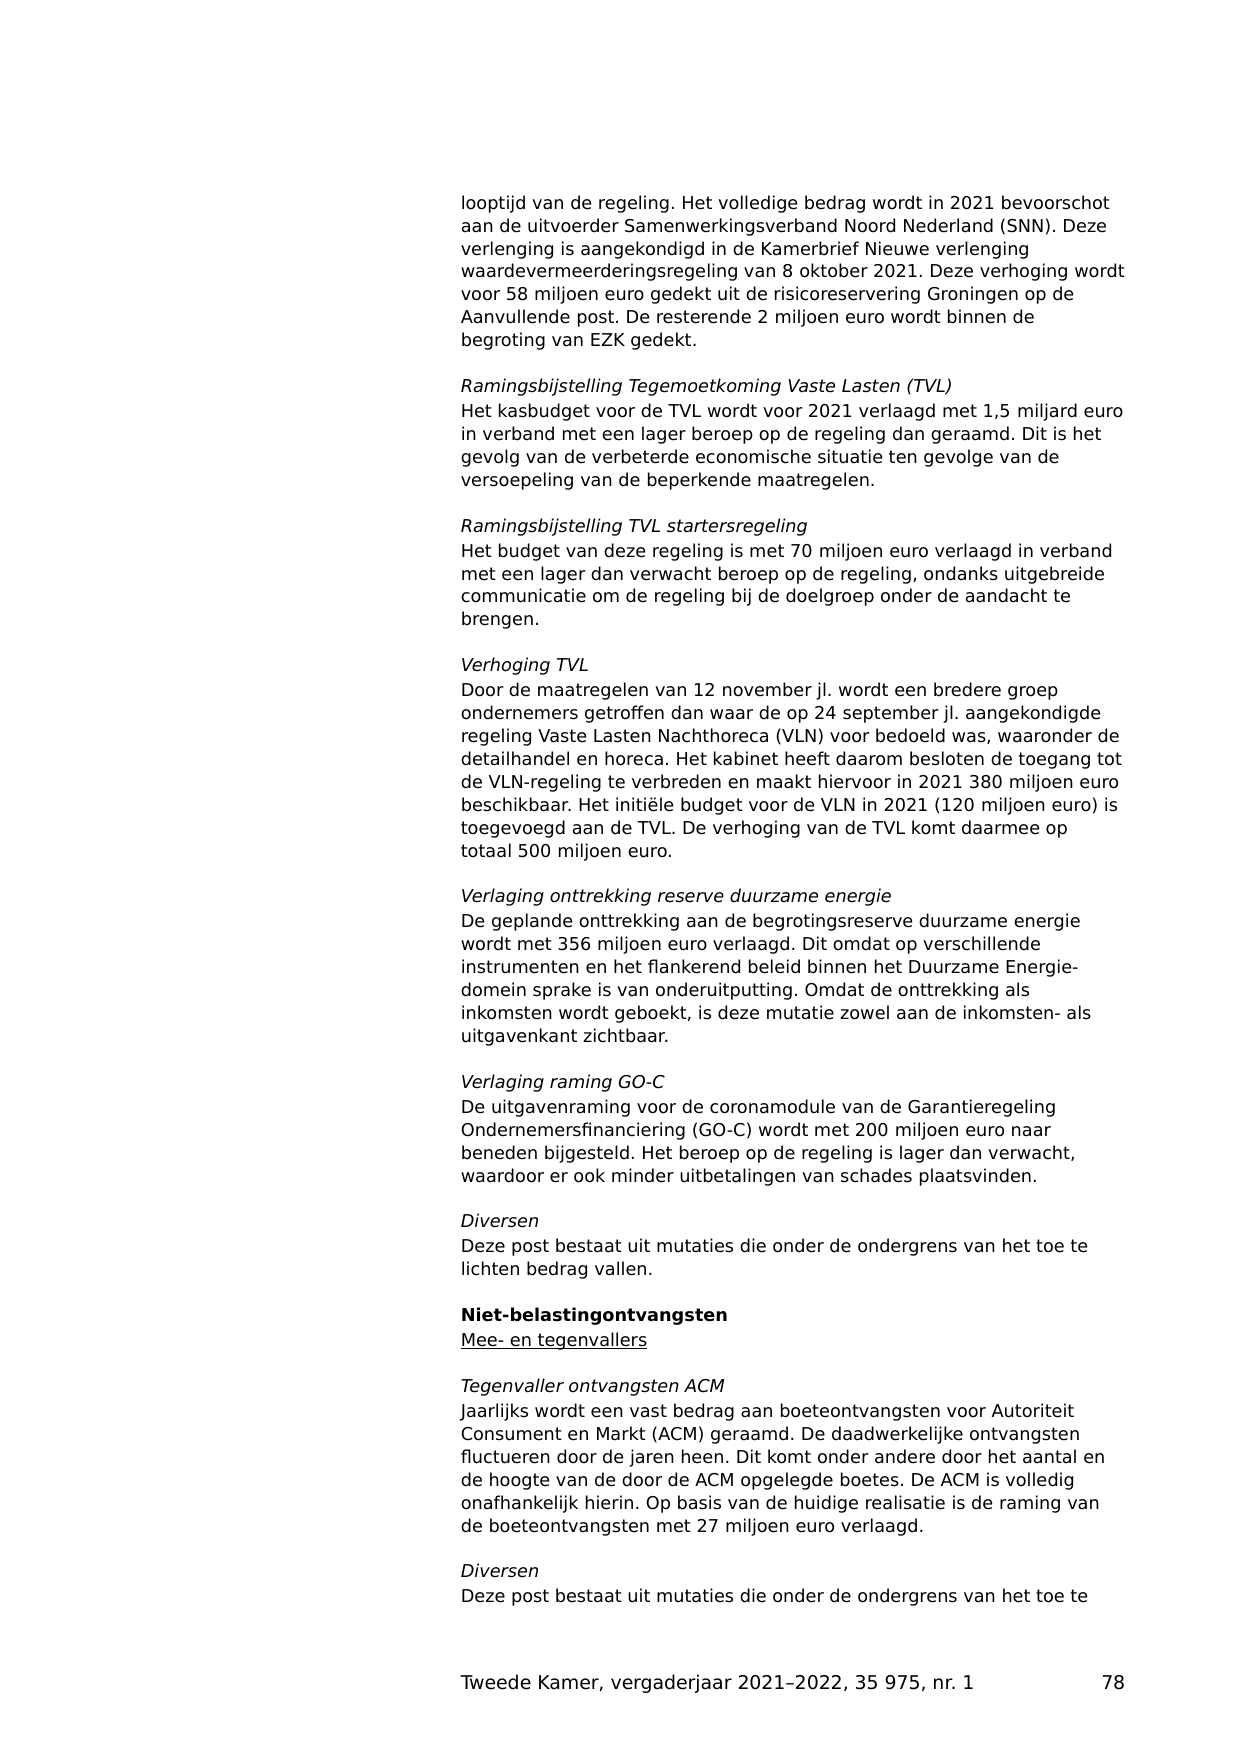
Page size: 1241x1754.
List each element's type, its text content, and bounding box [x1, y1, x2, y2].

text Mee- en tegenvallers [461, 1328, 1125, 1351]
text Tegenvaller ontvangsten ACM [461, 1374, 1125, 1397]
text Niet-belastingontvangsten [461, 1303, 1125, 1326]
text Deze post bestaat uit mutaties die onder de ondergrens van het toe te [461, 1584, 1125, 1607]
text Het kasbudget voor de TVL wordt voor 2021 verlaagd met 1,5 miljard euro in verband met een lager beroep op de regeling dan geraamd. Dit is het gevolg van de verbeterde economische situatie ten gevolge van de versoepeling van de beperkende maatregelen. [461, 399, 1125, 491]
text De uitgavenraming voor de coronamodule van de Garantieregeling Ondernemersfinanciering (GO-C) wordt met 200 miljoen euro naar beneden bijgesteld. Het beroep op de regeling is lager dan verwacht, waardoor er ook minder uitbetalingen van schades plaatsvinden. [461, 1095, 1125, 1187]
text Verlaging onttrekking reserve duurzame energie [461, 884, 1125, 907]
text Ramingsbijstelling TVL startersregeling [461, 514, 1125, 537]
text Ramingsbijstelling Tegemoetkoming Vaste Lasten (TVL) [461, 374, 1125, 397]
text Door de maatregelen van 12 november jl. wordt een bredere groep ondernemers getroffen dan waar de op 24 september jl. aangekondigde regeling Vaste Lasten Nachthoreca (VLN) voor bedoeld was, waaronder de detailhandel en horeca. Het kabinet heeft daarom besloten de toegang tot de VLN-regeling te verbreden en maakt hiervoor in 2021 380 miljoen euro beschikbaar. Het initiële budget voor de VLN in 2021 (120 miljoen euro) is toegevoegd aan de TVL. De verhoging van de TVL komt daarmee op totaal 500 miljoen euro. [461, 678, 1125, 862]
text Diversen [461, 1209, 1125, 1232]
text De geplande onttrekking aan de begrotingsreserve duurzame energie wordt met 356 miljoen euro verlaagd. Dit omdat op verschillende instrumenten en het flankerend beleid binnen het Duurzame Energie-domein sprake is van onderuitputting. Omdat de onttrekking als inkomsten wordt geboekt, is deze mutatie zowel aan de inkomsten- als uitgavenkant zichtbaar. [461, 909, 1125, 1047]
text Jaarlijks wordt een vast bedrag aan boeteontvangsten voor Autoriteit Consument en Markt (ACM) geraamd. De daadwerkelijke ontvangsten fluctueren door de jaren heen. Dit komt onder andere door het aantal en de hoogte van de door de ACM opgelegde boetes. De ACM is volledig onafhankelijk hierin. Op basis van de huidige realisatie is de raming van de boeteontvangsten met 27 miljoen euro verlaagd. [461, 1399, 1125, 1537]
text Het budget van deze regeling is met 70 miljoen euro verlaagd in verband met een lager dan verwacht beroep op de regeling, ondanks uitgebreide communicatie om de regeling bij de doelgroep onder de aandacht te brengen. [461, 539, 1125, 630]
text Diversen [461, 1559, 1125, 1582]
text Verhoging TVL [461, 653, 1125, 676]
text looptijd van de regeling. Het volledige bedrag wordt in 2021 bevoorschot aan de uitvoerder Samenwerkingsverband Noord Nederland (SNN). Deze verlenging is aangekondigd in de Kamerbrief Nieuwe verlenging waardevermeerderingsregeling van 8 oktober 2021. Deze verhoging wordt voor 58 miljoen euro gedekt uit de risicoreservering Groningen op de Aanvullende post. De resterende 2 miljoen euro wordt binnen de begroting van EZK gedekt. [461, 191, 1125, 351]
text Verlaging raming GO-C [461, 1070, 1125, 1093]
text Deze post bestaat uit mutaties die onder de ondergrens van het toe te lichten bedrag vallen. [461, 1234, 1125, 1280]
